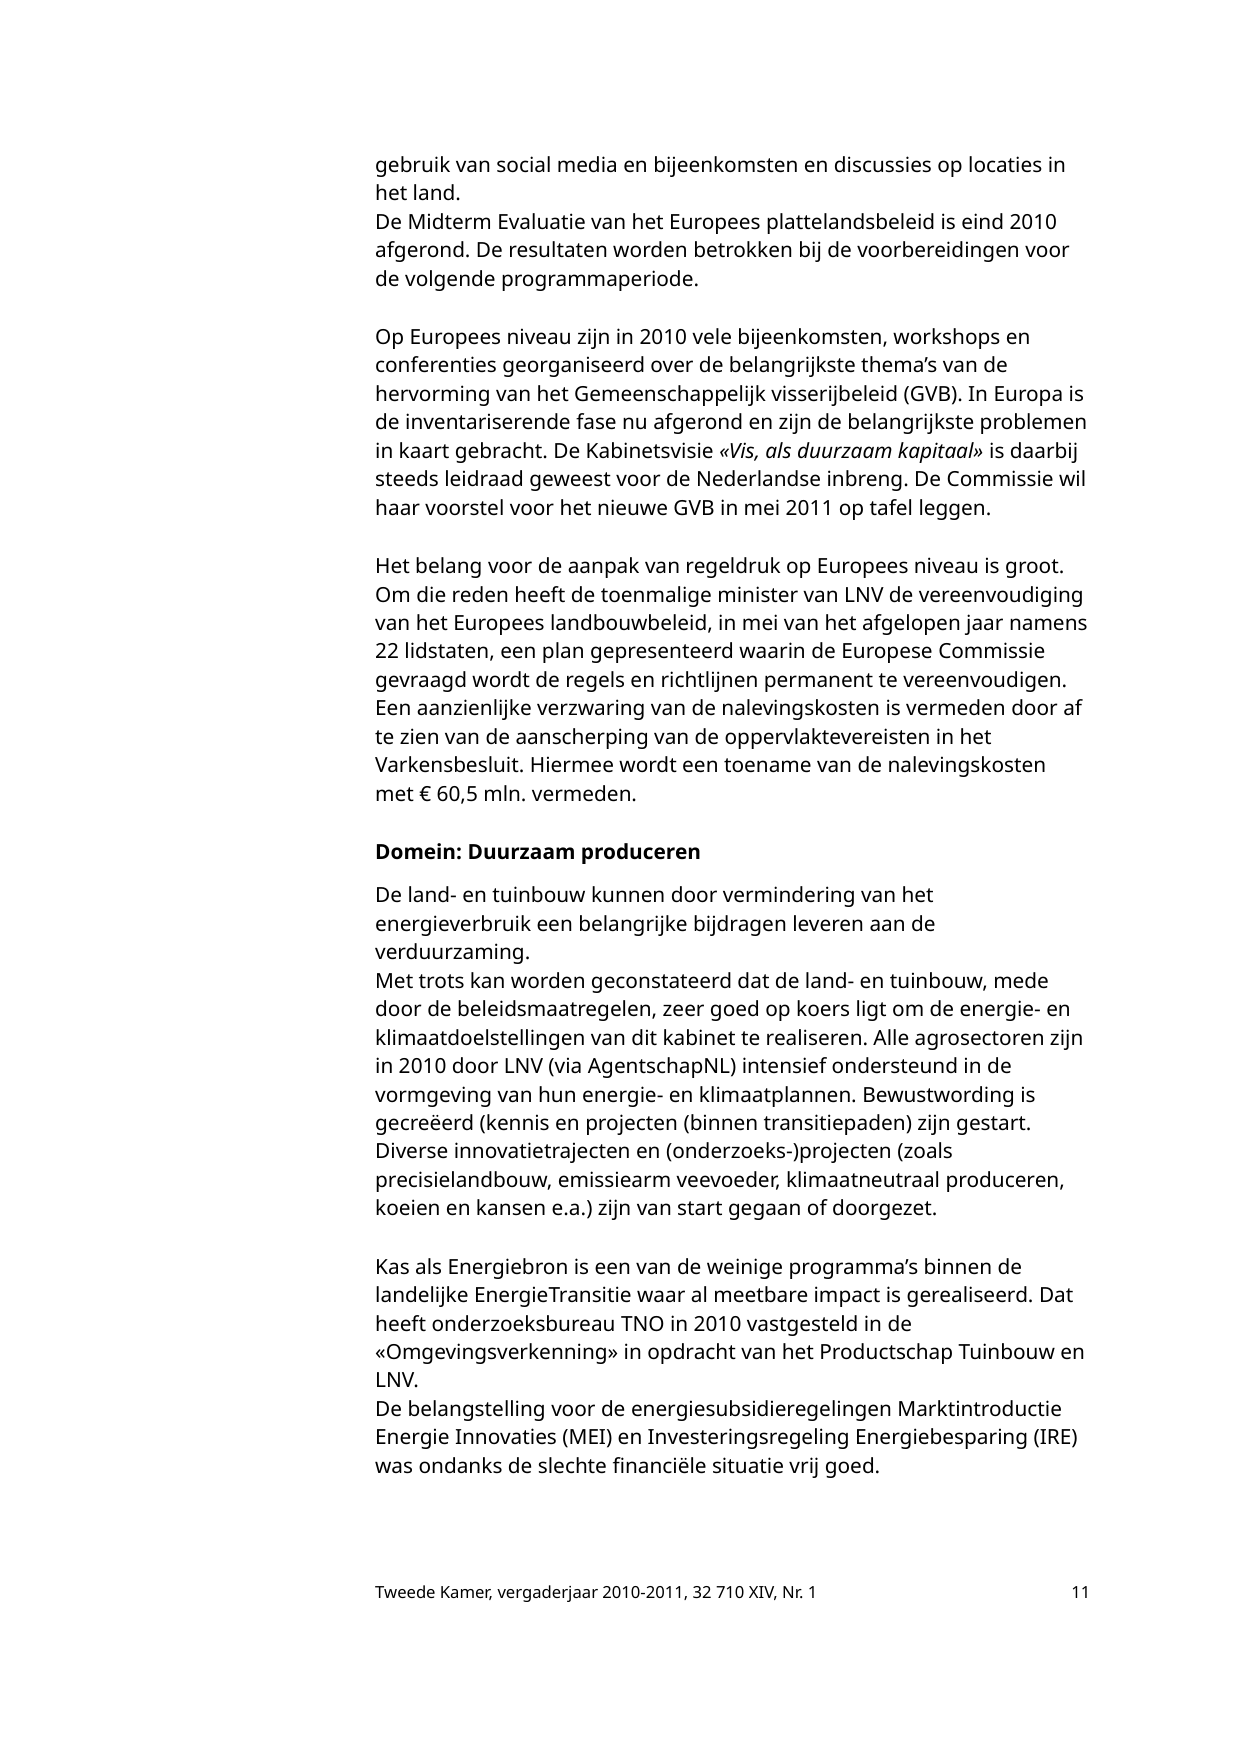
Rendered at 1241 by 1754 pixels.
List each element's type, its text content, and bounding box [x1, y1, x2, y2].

text De Midterm Evaluatie van het Europees plattelandsbeleid is eind 2010 afgerond. De resultaten worden betrokken bij de voorbereidingen voor de volgende programmaperiode. [375, 207, 1090, 292]
text gebruik van social media en bijeenkomsten en discussies op locaties in het land. [375, 150, 1090, 207]
text De land- en tuinbouw kunnen door vermindering van het energieverbruik een belangrijke bijdragen leveren aan de verduurzaming. [375, 881, 1090, 966]
text Kas als Energiebron is een van de weinige programma’s binnen de landelijke EnergieTransitie waar al meetbare impact is gerealiseerd. Dat heeft onderzoeksbureau TNO in 2010 vastgesteld in de «Omgevingsverkenning» in opdracht van het Productschap Tuinbouw en LNV. [375, 1252, 1090, 1394]
text Op Europees niveau zijn in 2010 vele bijeenkomsten, workshops en conferenties georganiseerd over de belangrijkste thema’s van de hervorming van het Gemeenschappelijk visserijbeleid (GVB). In Europa is de inventariserende fase nu afgerond en zijn de belangrijkste problemen in kaart gebracht. De Kabinetsvisie «Vis, als duurzaam kapitaal» is daarbij steeds leidraad geweest voor de Nederlandse inbreng. De Commissie wil haar voorstel voor het nieuwe GVB in mei 2011 op tafel leggen. [375, 322, 1090, 521]
text Domein: Duurzaam produceren [375, 837, 1090, 866]
text Het belang voor de aanpak van regeldruk op Europees niveau is groot. Om die reden heeft de toenmalige minister van LNV de vereenvoudiging van het Europees landbouwbeleid, in mei van het afgelopen jaar namens 22 lidstaten, een plan gepresenteerd waarin de Europese Commissie gevraagd wordt de regels en richtlijnen permanent te vereenvoudigen. Een aanzienlijke verzwaring van de nalevingskosten is vermeden door af te zien van de aanscherping van de oppervlaktevereisten in het Varkensbesluit. Hiermee wordt een toename van de nalevingskosten met € 60,5 mln. vermeden. [375, 551, 1090, 807]
text De belangstelling voor de energiesubsidieregelingen Marktintroductie Energie Innovaties (MEI) en Investeringsregeling Energiebesparing (IRE) was ondanks de slechte financiële situatie vrij goed. [375, 1394, 1090, 1479]
text Met trots kan worden geconstateerd dat de land- en tuinbouw, mede door de beleidsmaatregelen, zeer goed op koers ligt om de energie- en klimaatdoelstellingen van dit kabinet te realiseren. Alle agrosectoren zijn in 2010 door LNV (via AgentschapNL) intensief ondersteund in de vormgeving van hun energie- en klimaatplannen. Bewustwording is gecreëerd (kennis en projecten (binnen transitiepaden) zijn gestart. Diverse innovatietrajecten en (onderzoeks-)projecten (zoals precisielandbouw, emissiearm veevoeder, klimaatneutraal produceren, koeien en kansen e.a.) zijn van start gegaan of doorgezet. [375, 966, 1090, 1222]
